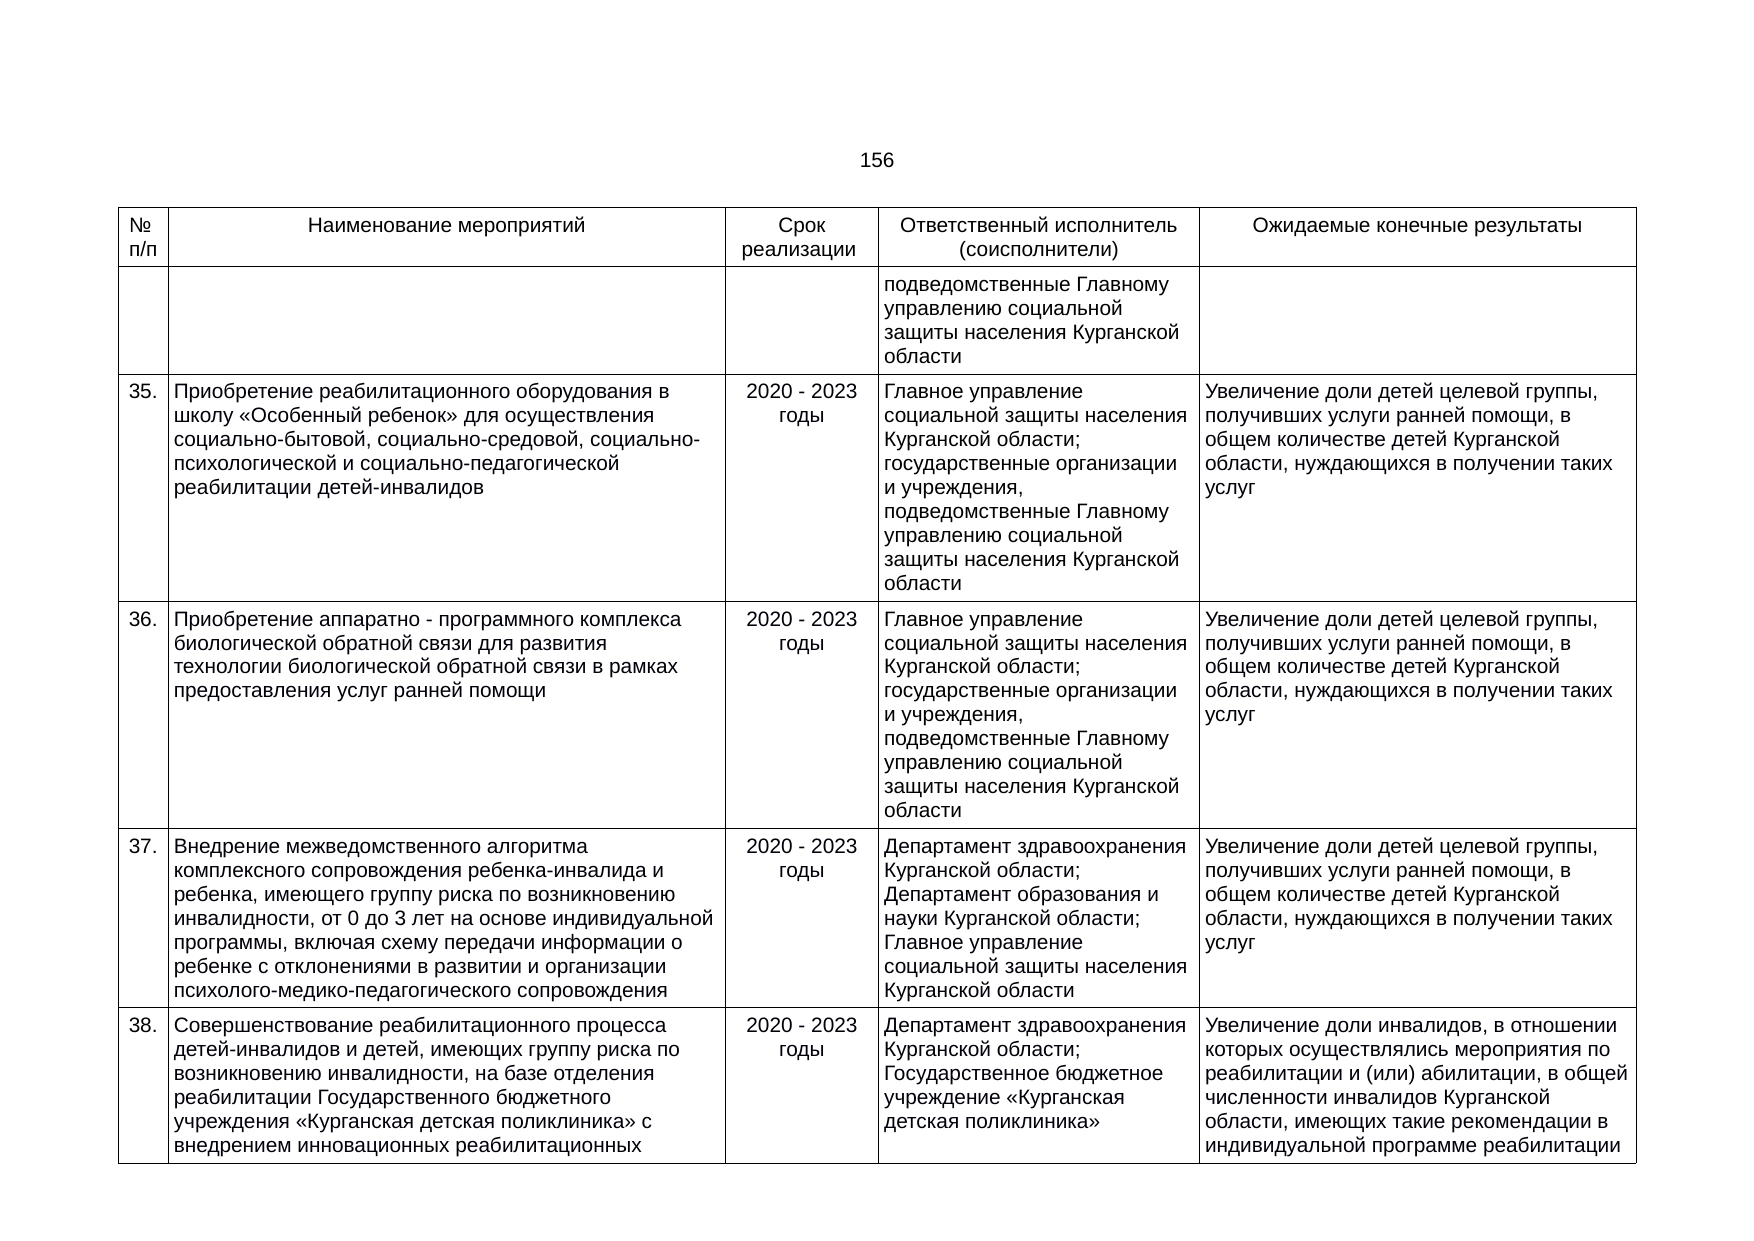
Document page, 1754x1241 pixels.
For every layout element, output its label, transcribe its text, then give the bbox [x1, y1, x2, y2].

table_cell 35. [119, 375, 168, 601]
table_cell Приобретение реабилитационного оборудования в школу «Особенный ребенок» для осуществления социально-бытовой, социально-средовой, социально-психологической и социально-педагогической реабилитации детей-инвалидов [169, 375, 725, 601]
table_header № п/п [119, 208, 168, 266]
table_cell 2020 - 2023 годы [726, 602, 878, 828]
table_cell 38. [119, 1008, 168, 1162]
table_header Ответственный исполнитель (соисполнители) [879, 208, 1199, 266]
table_cell Главное управление социальной защиты населения Курганской области; государственные организации и учреждения, подведомственные Главному управлению социальной защиты населения Курганской области [879, 602, 1199, 828]
table_cell Департамент здравоохранения Курганской области; Государственное бюджетное учреждение «Курганская детская поликлиника» [879, 1008, 1199, 1162]
table_cell [169, 267, 725, 373]
table_cell Приобретение аппаратно - программного комплекса биологической обратной связи для развития технологии биологической обратной связи в рамках предоставления услуг ранней помощи [169, 602, 725, 828]
table_header Срок реализации [726, 208, 878, 266]
table_cell 2020 - 2023 годы [726, 829, 878, 1007]
table_cell Внедрение межведомственного алгоритма комплексного сопровождения ребенка-инвалида и ребенка, имеющего группу риска по возникновению инвалидности, от 0 до 3 лет на основе индивидуальной программы, включая схему передачи информации о ребенке с отклонениями в развитии и организации психолого-медико-педагогического сопровождения [169, 829, 725, 1007]
table_cell Главное управление социальной защиты населения Курганской области; государственные организации и учреждения, подведомственные Главному управлению социальной защиты населения Курганской области [879, 375, 1199, 601]
table_cell Увеличение доли детей целевой группы, получивших услуги ранней помощи, в общем количестве детей Курганской области, нуждающихся в получении таких услуг [1200, 829, 1636, 1007]
table_cell Совершенствование реабилитационного процесса детей-инвалидов и детей, имеющих группу риска по возникновению инвалидности, на базе отделения реабилитации Государственного бюджетного учреждения «Курганская детская поликлиника» с внедрением инновационных реабилитационных [169, 1008, 725, 1162]
table_header Наименование мероприятий [169, 208, 725, 266]
table_cell 37. [119, 829, 168, 1007]
table_cell Увеличение доли инвалидов, в отношении которых осуществлялись мероприятия по реабилитации и (или) абилитации, в общей численности инвалидов Курганской области, имеющих такие рекомендации в индивидуальной программе реабилитации [1200, 1008, 1636, 1162]
table_cell Департамент здравоохранения Курганской области; Департамент образования и науки Курганской области; Главное управление социальной защиты населения Курганской области [879, 829, 1199, 1007]
table_cell подведомственные Главному управлению социальной защиты населения Курганской области [879, 267, 1199, 373]
table_header Ожидаемые конечные результаты [1200, 208, 1636, 266]
table_cell [1200, 267, 1636, 373]
table_cell [119, 267, 168, 373]
table_cell [726, 267, 878, 373]
table_cell 2020 - 2023 годы [726, 1008, 878, 1162]
table_cell 2020 - 2023 годы [726, 375, 878, 601]
table_cell Увеличение доли детей целевой группы, получивших услуги ранней помощи, в общем количестве детей Курганской области, нуждающихся в получении таких услуг [1200, 375, 1636, 601]
table_cell 36. [119, 602, 168, 828]
table_cell Увеличение доли детей целевой группы, получивших услуги ранней помощи, в общем количестве детей Курганской области, нуждающихся в получении таких услуг [1200, 602, 1636, 828]
